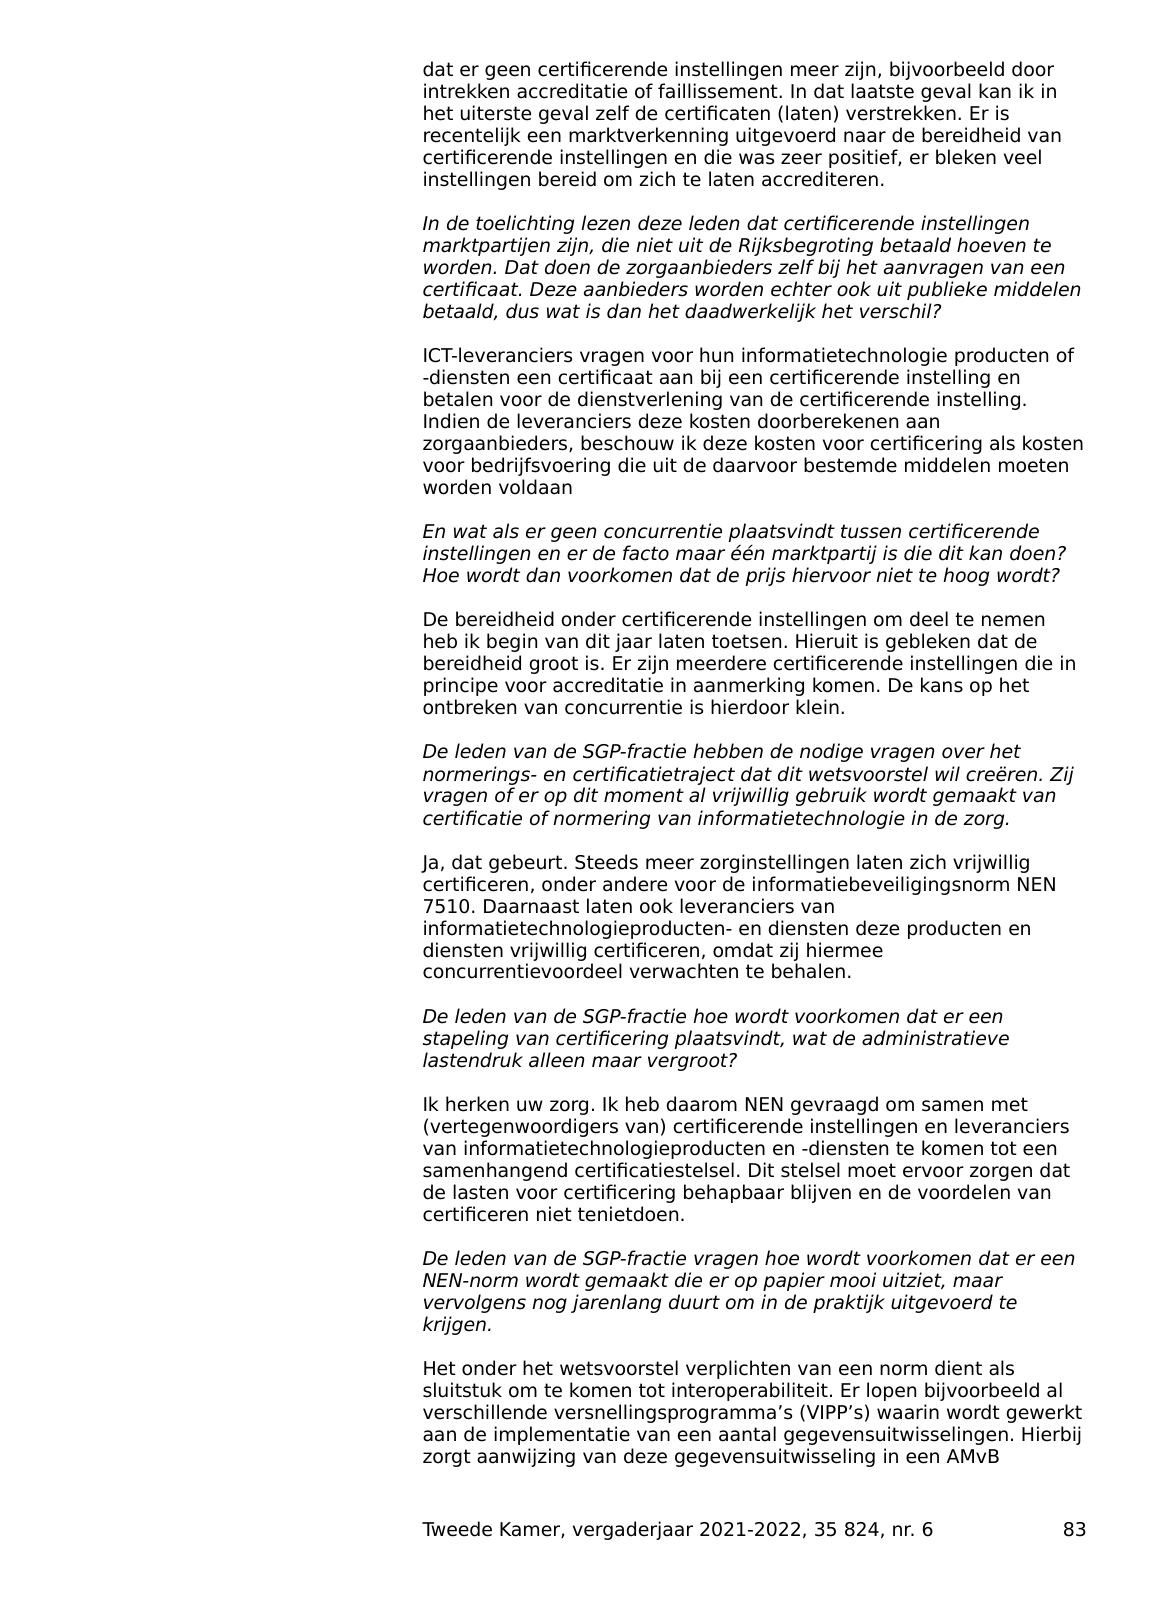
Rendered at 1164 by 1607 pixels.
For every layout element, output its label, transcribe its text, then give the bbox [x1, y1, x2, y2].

text De leden van de SGP-fractie vragen hoe wordt voorkomen dat er een NEN-norm wordt gemaakt die er op papier mooi uitziet, maar vervolgens nog jarenlang duurt om in de praktijk uitgevoerd te krijgen. [422, 1248, 1087, 1336]
text Ja, dat gebeurt. Steeds meer zorginstellingen laten zich vrijwillig certificeren, onder andere voor de informatiebeveiligingsnorm NEN 7510. Daarnaast laten ook leveranciers van informatietechnologieproducten- en diensten deze producten en diensten vrijwillig certificeren, omdat zij hiermee concurrentievoordeel verwachten te behalen. [422, 852, 1087, 983]
text Het onder het wetsvoorstel verplichten van een norm dient als sluitstuk om te komen tot interoperabiliteit. Er lopen bijvoorbeeld al verschillende versnellingsprogramma’s (VIPP’s) waarin wordt gewerkt aan de implementatie van een aantal gegevensuitwisselingen. Hierbij zorgt aanwijzing van deze gegevensuitwisseling in een AMvB [422, 1358, 1087, 1468]
text En wat als er geen concurrentie plaatsvindt tussen certificerende instellingen en er de facto maar één marktpartij is die dit kan doen? Hoe wordt dan voorkomen dat de prijs hiervoor niet te hoog wordt? [422, 521, 1087, 587]
text De leden van de SGP-fractie hoe wordt voorkomen dat er een stapeling van certificering plaatsvindt, wat de administratieve lastendruk alleen maar vergroot? [422, 1006, 1087, 1072]
text De bereidheid onder certificerende instellingen om deel te nemen heb ik begin van dit jaar laten toetsen. Hieruit is gebleken dat de bereidheid groot is. Er zijn meerdere certificerende instellingen die in principe voor accreditatie in aanmerking komen. De kans op het ontbreken van concurrentie is hierdoor klein. [422, 609, 1087, 719]
text In de toelichting lezen deze leden dat certificerende instellingen marktpartijen zijn, die niet uit de Rijksbegroting betaald hoeven te worden. Dat doen de zorgaanbieders zelf bij het aanvragen van een certificaat. Deze aanbieders worden echter ook uit publieke middelen betaald, dus wat is dan het daadwerkelijk het verschil? [422, 213, 1087, 323]
text dat er geen certificerende instellingen meer zijn, bijvoorbeeld door intrekken accreditatie of faillissement. In dat laatste geval kan ik in het uiterste geval zelf de certificaten (laten) verstrekken. Er is recentelijk een marktverkenning uitgevoerd naar de bereidheid van certificerende instellingen en die was zeer positief, er bleken veel instellingen bereid om zich te laten accrediteren. [422, 59, 1087, 191]
text De leden van de SGP-fractie hebben de nodige vragen over het normerings- en certificatietraject dat dit wetsvoorstel wil creëren. Zij vragen of er op dit moment al vrijwillig gebruik wordt gemaakt van certificatie of normering van informatietechnologie in de zorg. [422, 741, 1087, 829]
text Ik herken uw zorg. Ik heb daarom NEN gevraagd om samen met (vertegenwoordigers van) certificerende instellingen en leveranciers van informatietechnologieproducten en -diensten te komen tot een samenhangend certificatiestelsel. Dit stelsel moet ervoor zorgen dat de lasten voor certificering behapbaar blijven en de voordelen van certificeren niet tenietdoen. [422, 1094, 1087, 1226]
text ICT-leveranciers vragen voor hun informatietechnologie producten of -diensten een certificaat aan bij een certificerende instelling en betalen voor de dienstverlening van de certificerende instelling. Indien de leveranciers deze kosten doorberekenen aan zorgaanbieders, beschouw ik deze kosten voor certificering als kosten voor bedrijfsvoering die uit de daarvoor bestemde middelen moeten worden voldaan [422, 345, 1087, 499]
